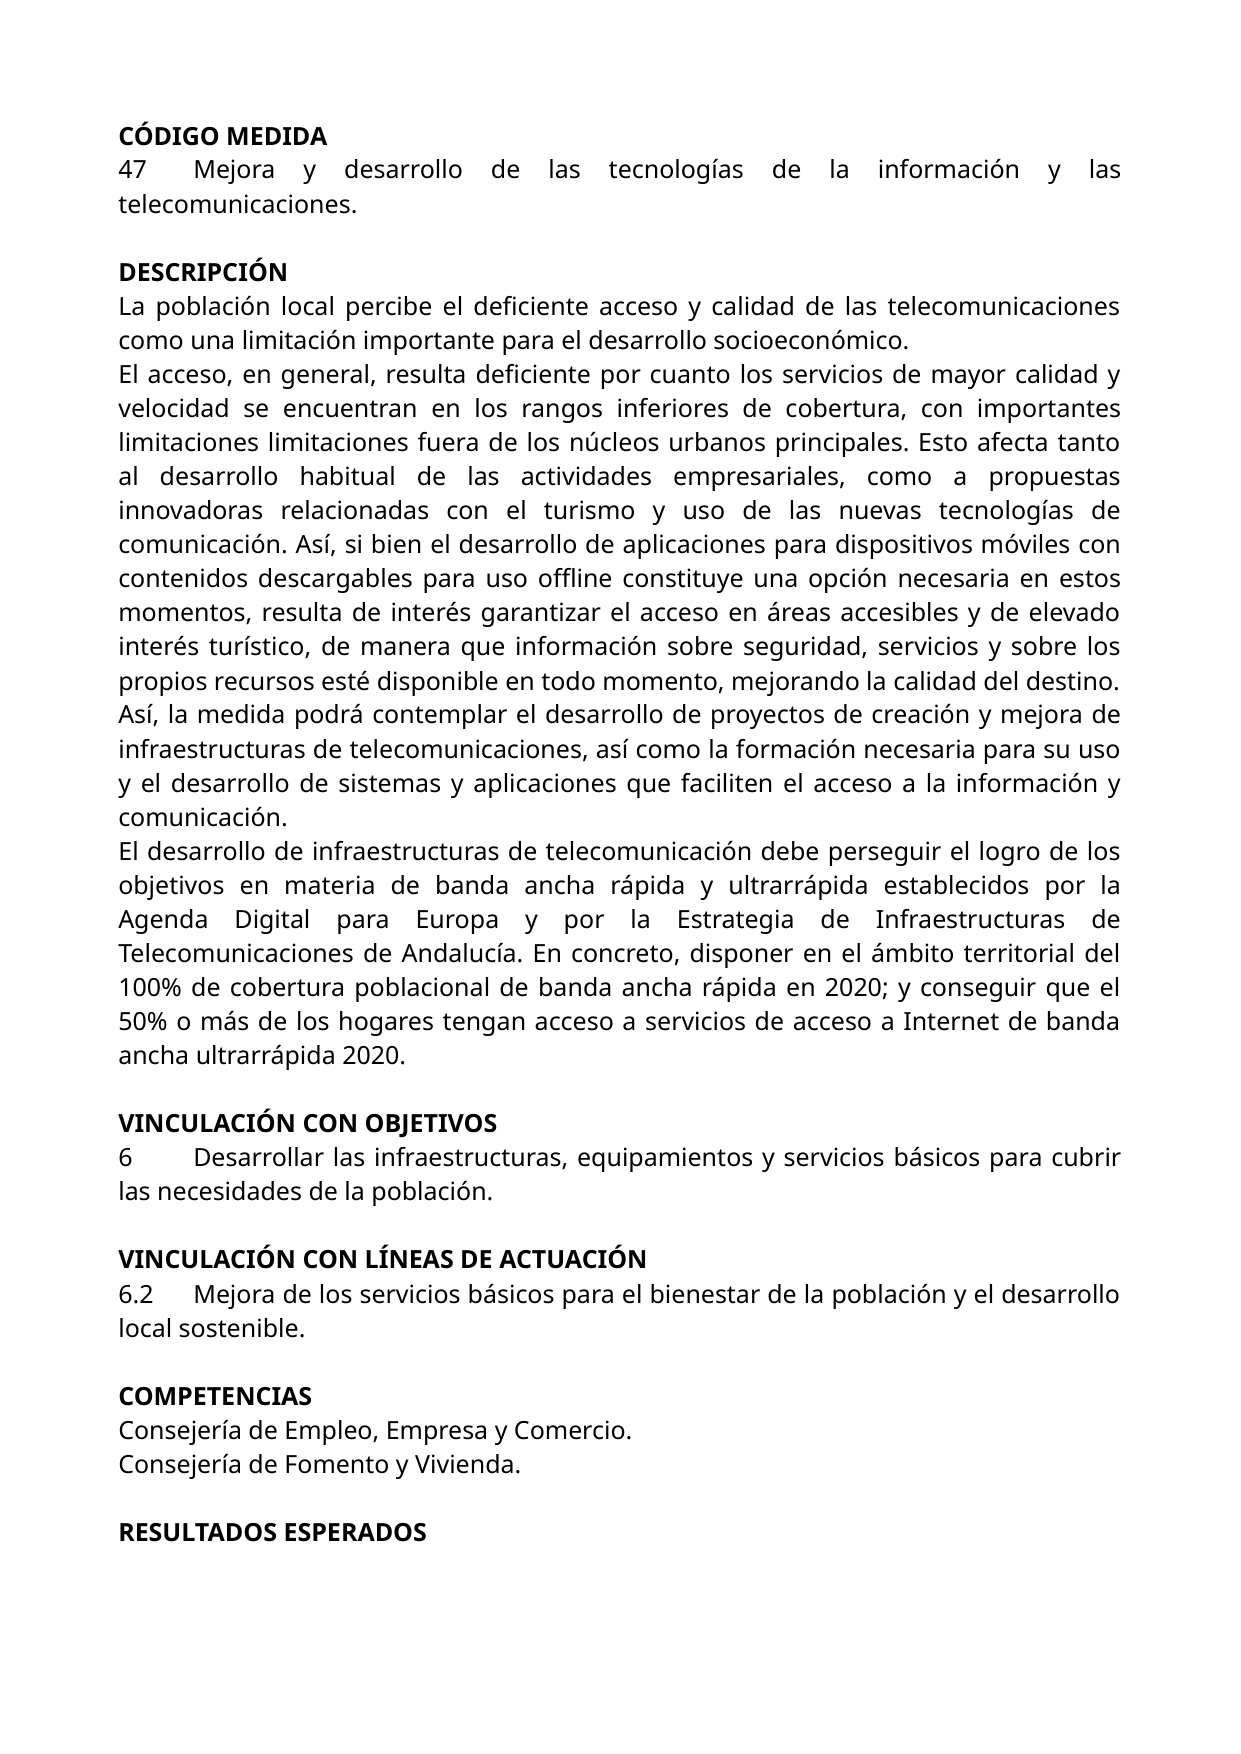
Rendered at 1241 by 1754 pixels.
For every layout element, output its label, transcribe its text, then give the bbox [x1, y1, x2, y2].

text DESCRIPCIÓN [118, 254, 1122, 288]
text COMPETENCIAS [118, 1378, 1122, 1412]
text RESULTADOS ESPERADOS [118, 1515, 1122, 1549]
text El desarrollo de infraestructuras de telecomunicación debe perseguir el logro de los objetivos en materia de banda ancha rápida y ultrarrápida establecidos por la Agenda Digital para Europa y por la Estrategia de Infraestructuras de Telecomunicaciones de Andalucía. En concreto, disponer en el ámbito territorial del 100% de cobertura poblacional de banda ancha rápida en 2020; y conseguir que el 50% o más de los hogares tengan acceso a servicios de acceso a Internet de banda ancha ultrarrápida 2020. [118, 833, 1122, 1072]
text VINCULACIÓN CON LÍNEAS DE ACTUACIÓN [118, 1242, 1122, 1276]
text La población local percibe el deficiente acceso y calidad de las telecomunicaciones como una limitación importante para el desarrollo socioeconómico. [118, 288, 1122, 357]
text CÓDIGO MEDIDA [118, 118, 1122, 152]
text Consejería de Fomento y Vivienda. [118, 1447, 1122, 1481]
text El acceso, en general, resulta deficiente por cuanto los servicios de mayor calidad y velocidad se encuentran en los rangos inferiores de cobertura, con importantes limitaciones limitaciones fuera de los núcleos urbanos principales. Esto afecta tanto al desarrollo habitual de las actividades empresariales, como a propuestas innovadoras relacionadas con el turismo y uso de las nuevas tecnologías de comunicación. Así, si bien el desarrollo de aplicaciones para dispositivos móviles con contenidos descargables para uso offline constituye una opción necesaria en estos momentos, resulta de interés garantizar el acceso en áreas accesibles y de elevado interés turístico, de manera que información sobre seguridad, servicios y sobre los propios recursos esté disponible en todo momento, mejorando la calidad del destino. [118, 357, 1122, 697]
text 47 Mejora y desarrollo de las tecnologías de la información y las telecomunicaciones. [118, 152, 1122, 220]
text Consejería de Empleo, Empresa y Comercio. [118, 1412, 1122, 1447]
text 6 Desarrollar las infraestructuras, equipamientos y servicios básicos para cubrir las necesidades de la población. [118, 1140, 1122, 1208]
text Así, la medida podrá contemplar el desarrollo de proyectos de creación y mejora de infraestructuras de telecomunicaciones, así como la formación necesaria para su uso y el desarrollo de sistemas y aplicaciones que faciliten el acceso a la información y comunicación. [118, 697, 1122, 833]
text VINCULACIÓN CON OBJETIVOS [118, 1106, 1122, 1140]
text 6.2 Mejora de los servicios básicos para el bienestar de la población y el desarrollo local sostenible. [118, 1276, 1122, 1344]
